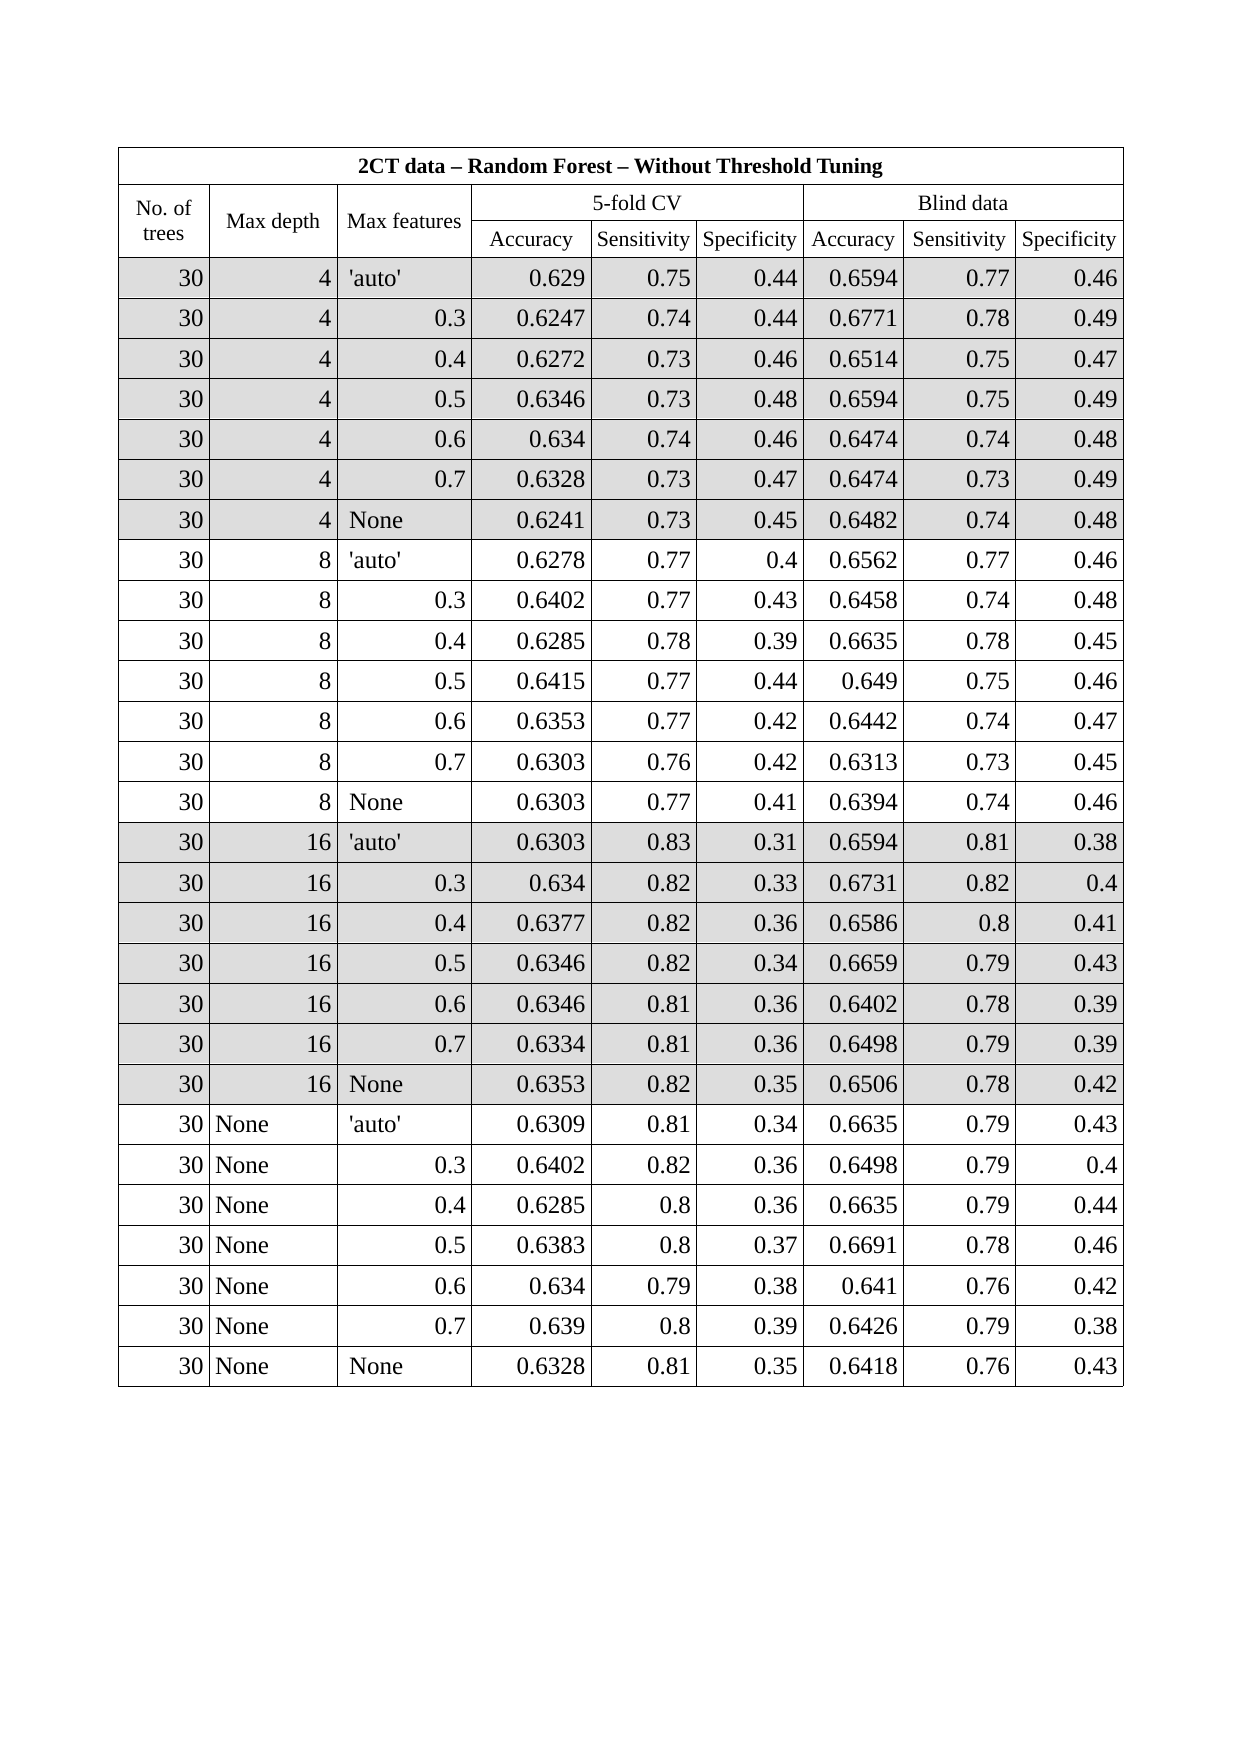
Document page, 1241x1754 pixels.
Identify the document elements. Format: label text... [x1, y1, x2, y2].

table_cell 0.6353 [472, 1065, 591, 1104]
table_cell 0.6594 [804, 258, 903, 297]
table_cell 0.3 [338, 863, 471, 902]
table_cell 0.6 [338, 984, 471, 1023]
table_cell 0.77 [592, 702, 696, 741]
table_cell 0.6346 [472, 984, 591, 1023]
table_cell 0.73 [904, 460, 1015, 499]
table_cell 0.6426 [804, 1306, 903, 1346]
table_cell 0.36 [697, 1024, 803, 1063]
table_cell 0.83 [592, 823, 696, 862]
table_cell 0.78 [904, 1065, 1015, 1104]
table_cell Max features [338, 185, 471, 257]
table_cell 0.6586 [804, 903, 903, 942]
table_cell 0.6498 [804, 1024, 903, 1063]
table_cell Blind data [804, 185, 1123, 220]
table_cell 0.39 [1016, 1024, 1123, 1063]
table_cell 0.4 [1016, 1145, 1123, 1184]
table_cell 0.47 [1016, 702, 1123, 741]
table_cell None [210, 1226, 337, 1265]
table_cell 16 [210, 984, 337, 1023]
table_cell 0.6635 [804, 1185, 903, 1225]
table_cell 0.6353 [472, 702, 591, 741]
table_cell 0.77 [592, 540, 696, 580]
table_cell 0.78 [904, 984, 1015, 1023]
table_cell 30 [119, 420, 209, 459]
table_cell None [338, 1065, 471, 1104]
table_cell 0.6514 [804, 339, 903, 378]
table_cell 0.35 [697, 1347, 803, 1386]
table_cell 0.6594 [804, 379, 903, 418]
table_cell 0.41 [1016, 903, 1123, 942]
table_cell 0.49 [1016, 460, 1123, 499]
table_cell 0.47 [697, 460, 803, 499]
table_cell 30 [119, 1145, 209, 1184]
table_cell 0.82 [592, 903, 696, 942]
table_cell 16 [210, 823, 337, 862]
table_cell 0.81 [592, 1024, 696, 1063]
table_cell 30 [119, 379, 209, 418]
table_cell 4 [210, 460, 337, 499]
table_cell 8 [210, 742, 337, 781]
table_cell 30 [119, 1065, 209, 1104]
table_cell 0.6 [338, 702, 471, 741]
table_cell 30 [119, 1306, 209, 1346]
table_cell 0.44 [697, 661, 803, 701]
table_cell 0.6731 [804, 863, 903, 902]
table_cell 0.48 [1016, 500, 1123, 539]
table_cell 8 [210, 782, 337, 822]
table_cell 0.74 [904, 500, 1015, 539]
table_cell 0.45 [1016, 742, 1123, 781]
table_cell 0.7 [338, 1024, 471, 1063]
table_cell 0.6303 [472, 742, 591, 781]
table_cell 0.6303 [472, 823, 591, 862]
table_cell 30 [119, 903, 209, 942]
table_cell 0.43 [1016, 944, 1123, 983]
table_cell 0.3 [338, 299, 471, 338]
table_cell 0.73 [592, 379, 696, 418]
table_cell 0.5 [338, 661, 471, 701]
table_cell 0.4 [338, 339, 471, 378]
table_cell 0.6328 [472, 460, 591, 499]
table_cell 0.6383 [472, 1226, 591, 1265]
table_cell 0.629 [472, 258, 591, 297]
table_cell 0.82 [592, 863, 696, 902]
table_cell Max depth [210, 185, 337, 257]
table_cell 0.6418 [804, 1347, 903, 1386]
table_cell 0.6474 [804, 460, 903, 499]
table_cell 0.36 [697, 1145, 803, 1184]
table_cell 0.46 [697, 339, 803, 378]
table_cell 0.81 [592, 1347, 696, 1386]
table_cell 0.6346 [472, 944, 591, 983]
table_cell 0.7 [338, 460, 471, 499]
table_cell 30 [119, 1266, 209, 1305]
table_cell 0.77 [904, 258, 1015, 297]
table_cell 0.6394 [804, 782, 903, 822]
table_cell None [338, 782, 471, 822]
table_cell 30 [119, 1185, 209, 1225]
table_cell 30 [119, 823, 209, 862]
table_cell 0.74 [592, 420, 696, 459]
table_cell 0.8 [592, 1185, 696, 1225]
table_cell None [210, 1105, 337, 1144]
table_cell 0.81 [904, 823, 1015, 862]
table_cell 0.6474 [804, 420, 903, 459]
table_cell 30 [119, 1105, 209, 1144]
table_cell 0.46 [1016, 661, 1123, 701]
table_header 2CT data – Random Forest – Without Threshold Tuning [119, 148, 1123, 184]
table_cell 30 [119, 742, 209, 781]
table_cell 0.82 [904, 863, 1015, 902]
table_cell 0.77 [592, 581, 696, 620]
table_cell 0.49 [1016, 299, 1123, 338]
table_cell 0.6498 [804, 1145, 903, 1184]
table_cell 0.7 [338, 742, 471, 781]
table_cell 0.42 [1016, 1065, 1123, 1104]
table_cell 30 [119, 1226, 209, 1265]
table_cell 30 [119, 782, 209, 822]
table_cell 0.44 [697, 258, 803, 297]
table_cell 0.73 [592, 500, 696, 539]
table_cell 0.38 [1016, 1306, 1123, 1346]
table_cell 0.77 [904, 540, 1015, 580]
table_cell 0.78 [904, 1226, 1015, 1265]
table_cell 30 [119, 702, 209, 741]
table_cell 0.43 [1016, 1347, 1123, 1386]
table_cell 0.75 [904, 339, 1015, 378]
table_cell 30 [119, 984, 209, 1023]
table_cell 0.42 [1016, 1266, 1123, 1305]
table_cell 0.46 [1016, 540, 1123, 580]
table_cell 0.74 [904, 581, 1015, 620]
table_cell 8 [210, 540, 337, 580]
table_cell No. of trees [119, 185, 209, 257]
table_cell 0.79 [904, 944, 1015, 983]
table_cell 30 [119, 621, 209, 660]
table_cell 0.43 [697, 581, 803, 620]
table_cell 16 [210, 863, 337, 902]
table_cell None [338, 500, 471, 539]
table_cell 30 [119, 299, 209, 338]
table_cell 0.78 [592, 621, 696, 660]
table_cell 0.6415 [472, 661, 591, 701]
table_cell 0.73 [592, 460, 696, 499]
table_cell 0.6594 [804, 823, 903, 862]
table_cell 0.4 [1016, 863, 1123, 902]
table_cell 0.47 [1016, 339, 1123, 378]
table_cell 0.79 [904, 1185, 1015, 1225]
table_cell 0.81 [592, 984, 696, 1023]
table_cell 0.48 [1016, 420, 1123, 459]
table_cell 16 [210, 1065, 337, 1104]
table_cell 0.44 [697, 299, 803, 338]
table_cell 30 [119, 500, 209, 539]
table_cell 0.78 [904, 621, 1015, 660]
table_cell 0.6482 [804, 500, 903, 539]
table_cell 0.5 [338, 944, 471, 983]
table_cell 4 [210, 500, 337, 539]
table_cell 0.6442 [804, 702, 903, 741]
table_cell 0.82 [592, 944, 696, 983]
table_cell 0.649 [804, 661, 903, 701]
table_cell 0.6334 [472, 1024, 591, 1063]
table_cell 0.634 [472, 863, 591, 902]
table_cell Sensitivity [592, 221, 696, 257]
table_cell 0.76 [904, 1347, 1015, 1386]
table_cell 0.6346 [472, 379, 591, 418]
table_cell 0.6 [338, 1266, 471, 1305]
table_cell 0.6771 [804, 299, 903, 338]
table_cell 0.73 [904, 742, 1015, 781]
table_cell 8 [210, 702, 337, 741]
table_cell 0.31 [697, 823, 803, 862]
table_cell 30 [119, 1024, 209, 1063]
table_cell 0.38 [697, 1266, 803, 1305]
table_cell 0.6272 [472, 339, 591, 378]
table_cell 0.39 [1016, 984, 1123, 1023]
table_cell 0.74 [904, 702, 1015, 741]
table_cell 4 [210, 420, 337, 459]
table_cell 8 [210, 581, 337, 620]
table_cell 0.3 [338, 1145, 471, 1184]
table_cell 30 [119, 661, 209, 701]
table_cell 30 [119, 460, 209, 499]
table_cell None [210, 1347, 337, 1386]
table_cell 0.6635 [804, 621, 903, 660]
table_cell 0.634 [472, 1266, 591, 1305]
table_cell 0.75 [904, 661, 1015, 701]
table_cell 0.6241 [472, 500, 591, 539]
table_cell 0.39 [697, 621, 803, 660]
table_cell 0.79 [904, 1306, 1015, 1346]
table_cell 0.82 [592, 1145, 696, 1184]
table_cell 0.6402 [804, 984, 903, 1023]
table_cell 0.75 [592, 258, 696, 297]
table_cell None [210, 1266, 337, 1305]
table_cell 0.6 [338, 420, 471, 459]
table_cell 0.6506 [804, 1065, 903, 1104]
table_cell 0.36 [697, 984, 803, 1023]
table_cell 0.77 [592, 661, 696, 701]
table_cell 0.6285 [472, 621, 591, 660]
table_cell Accuracy [804, 221, 903, 257]
table_cell 0.6303 [472, 782, 591, 822]
table_cell Accuracy [472, 221, 591, 257]
table_cell 0.7 [338, 1306, 471, 1346]
table_cell 0.6458 [804, 581, 903, 620]
table_cell None [210, 1145, 337, 1184]
table_cell Specificity [697, 221, 803, 257]
table_cell 0.6635 [804, 1105, 903, 1144]
table_cell 16 [210, 1024, 337, 1063]
table_cell 5-fold CV [472, 185, 803, 220]
table_cell 8 [210, 661, 337, 701]
table_cell 0.6402 [472, 581, 591, 620]
table_cell 0.74 [904, 420, 1015, 459]
table_cell 0.6691 [804, 1226, 903, 1265]
table_cell 0.81 [592, 1105, 696, 1144]
table_cell 30 [119, 339, 209, 378]
table_cell 0.6562 [804, 540, 903, 580]
table_cell 0.77 [592, 782, 696, 822]
table_cell 0.74 [904, 782, 1015, 822]
table_cell 0.42 [697, 702, 803, 741]
table_cell 0.42 [697, 742, 803, 781]
table_cell 30 [119, 863, 209, 902]
table_cell 4 [210, 339, 337, 378]
table_cell 0.33 [697, 863, 803, 902]
table_cell 30 [119, 540, 209, 580]
table_cell 'auto' [338, 258, 471, 297]
table_cell 0.76 [904, 1266, 1015, 1305]
table_cell 0.41 [697, 782, 803, 822]
table_cell 0.639 [472, 1306, 591, 1346]
table_cell 30 [119, 258, 209, 297]
table_cell 0.39 [697, 1306, 803, 1346]
table_cell 0.75 [904, 379, 1015, 418]
table_cell 16 [210, 903, 337, 942]
table_cell 0.82 [592, 1065, 696, 1104]
table_cell 0.634 [472, 420, 591, 459]
table_cell 0.36 [697, 1185, 803, 1225]
table_cell 0.74 [592, 299, 696, 338]
table_cell Specificity [1016, 221, 1123, 257]
table_cell 'auto' [338, 1105, 471, 1144]
table_cell 0.6285 [472, 1185, 591, 1225]
table_cell 0.8 [592, 1306, 696, 1346]
table_cell 0.76 [592, 742, 696, 781]
table_cell 0.5 [338, 379, 471, 418]
table_cell 'auto' [338, 540, 471, 580]
table_cell 0.4 [338, 903, 471, 942]
table_cell 0.46 [697, 420, 803, 459]
table_cell 0.79 [904, 1105, 1015, 1144]
table_cell 30 [119, 581, 209, 620]
table_cell 0.45 [697, 500, 803, 539]
table_cell 4 [210, 258, 337, 297]
table_cell 0.79 [592, 1266, 696, 1305]
table_cell 0.6377 [472, 903, 591, 942]
table_cell 'auto' [338, 823, 471, 862]
table_cell 0.45 [1016, 621, 1123, 660]
table_cell None [210, 1185, 337, 1225]
table_cell 0.36 [697, 903, 803, 942]
table_cell 0.641 [804, 1266, 903, 1305]
table_cell 0.8 [592, 1226, 696, 1265]
table_cell None [210, 1306, 337, 1346]
table_cell 4 [210, 299, 337, 338]
table_cell 0.6278 [472, 540, 591, 580]
table_cell 0.35 [697, 1065, 803, 1104]
table_cell 0.78 [904, 299, 1015, 338]
table_cell 0.48 [1016, 581, 1123, 620]
table_cell 0.34 [697, 944, 803, 983]
table_cell 0.46 [1016, 782, 1123, 822]
table_cell 0.4 [338, 621, 471, 660]
table_cell 0.4 [697, 540, 803, 580]
table_cell 0.6309 [472, 1105, 591, 1144]
table_cell 0.6659 [804, 944, 903, 983]
table_cell 0.43 [1016, 1105, 1123, 1144]
table_cell 8 [210, 621, 337, 660]
table_cell 0.34 [697, 1105, 803, 1144]
table_cell 0.6402 [472, 1145, 591, 1184]
table_cell 0.8 [904, 903, 1015, 942]
table_cell 0.6328 [472, 1347, 591, 1386]
table_cell 0.46 [1016, 258, 1123, 297]
table_cell Sensitivity [904, 221, 1015, 257]
table_cell 0.6247 [472, 299, 591, 338]
table_cell 30 [119, 1347, 209, 1386]
table_cell None [338, 1347, 471, 1386]
table_cell 0.79 [904, 1145, 1015, 1184]
table_cell 0.6313 [804, 742, 903, 781]
table_cell 0.48 [697, 379, 803, 418]
table_cell 4 [210, 379, 337, 418]
table_cell 0.46 [1016, 1226, 1123, 1265]
table_cell 0.37 [697, 1226, 803, 1265]
table_cell 0.5 [338, 1226, 471, 1265]
table_cell 0.79 [904, 1024, 1015, 1063]
table_cell 0.44 [1016, 1185, 1123, 1225]
table_cell 0.4 [338, 1185, 471, 1225]
table_cell 16 [210, 944, 337, 983]
table_cell 30 [119, 944, 209, 983]
table_cell 0.49 [1016, 379, 1123, 418]
table_cell 0.73 [592, 339, 696, 378]
table_cell 0.3 [338, 581, 471, 620]
table_cell 0.38 [1016, 823, 1123, 862]
